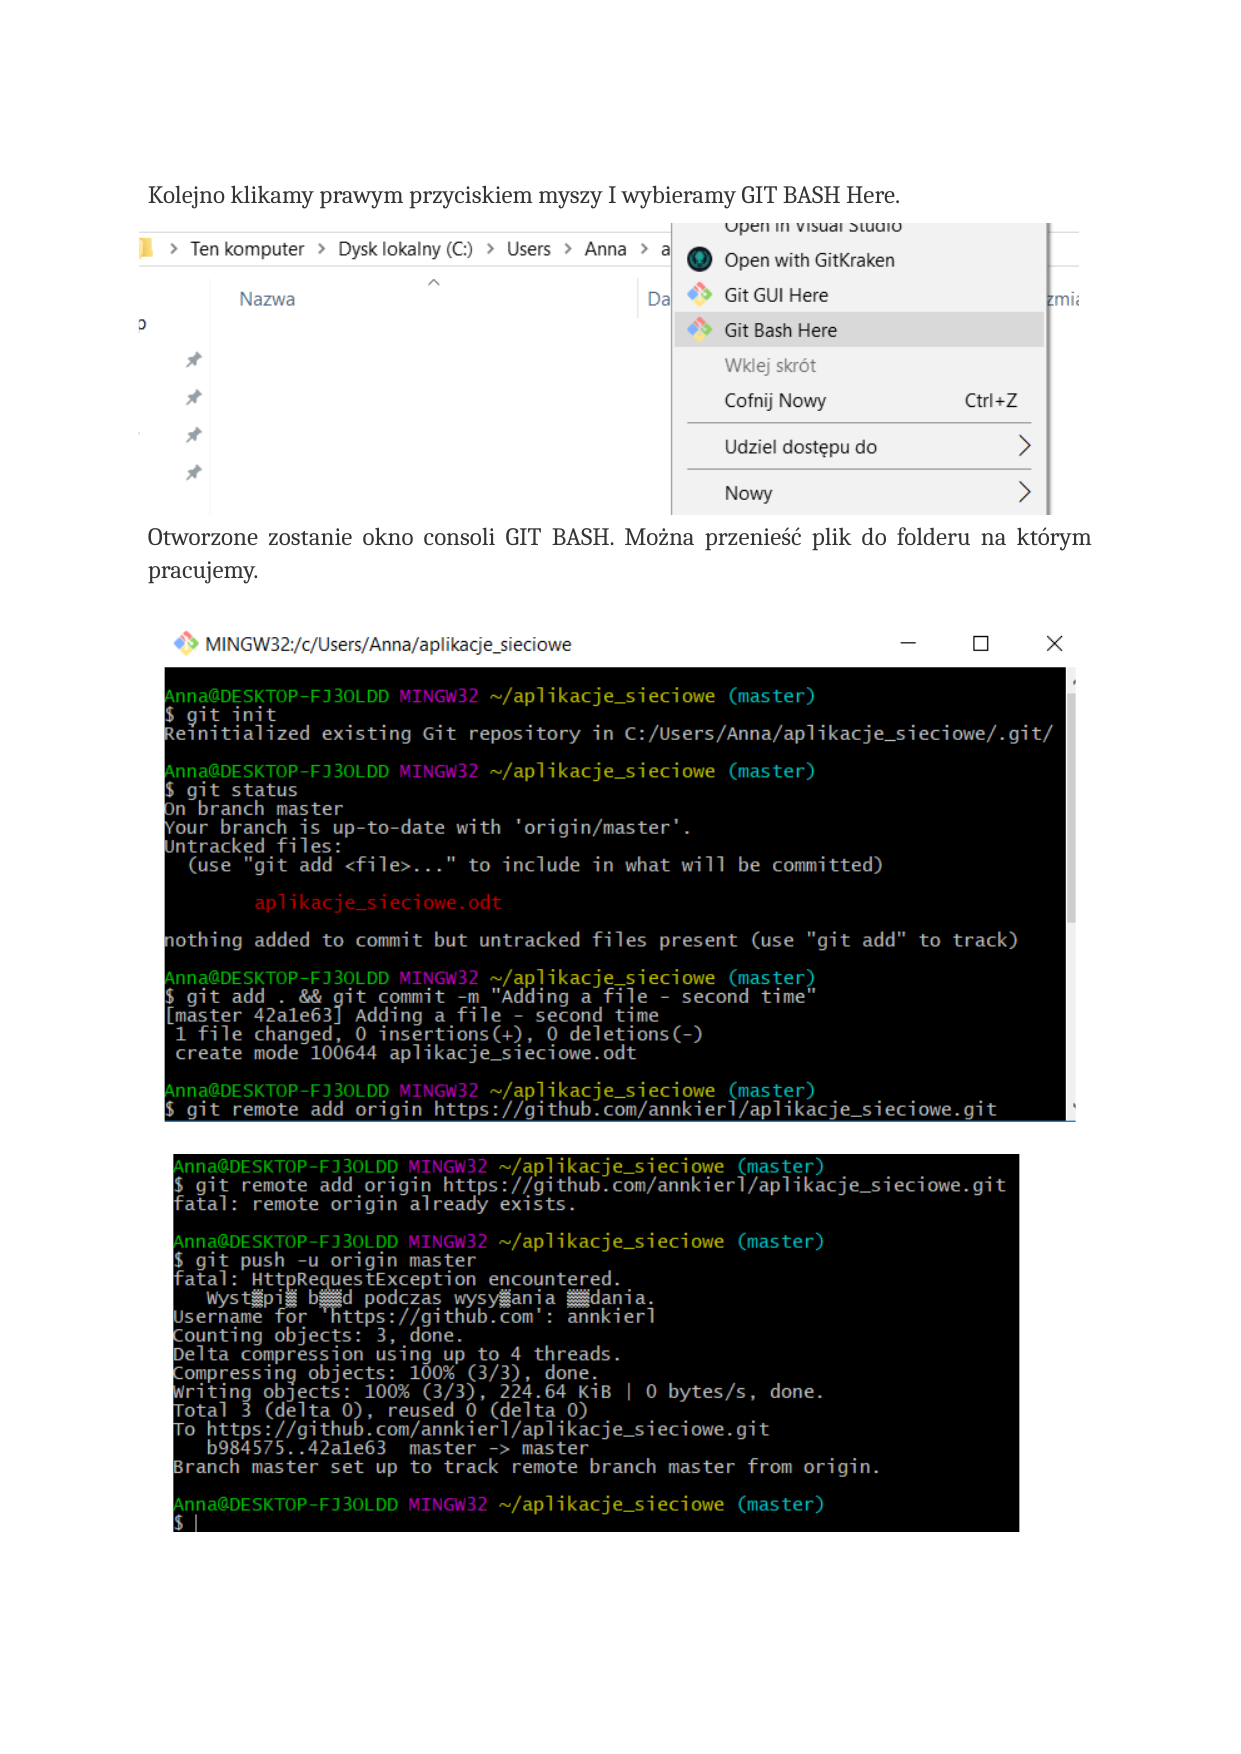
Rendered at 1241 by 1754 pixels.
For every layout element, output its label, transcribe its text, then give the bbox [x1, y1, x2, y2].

picture [164, 622, 1076, 1122]
text Otworzone zostanie okno consoli GIT BASH. Można przenieść plik do folderu na którym pracujemy. [148, 214, 1093, 585]
text Kolejno klikamy prawym przyciskiem myszy I wybieramy GIT BASH Here. [148, 181, 1093, 209]
picture [173, 1154, 1020, 1532]
picture [138, 223, 1079, 515]
